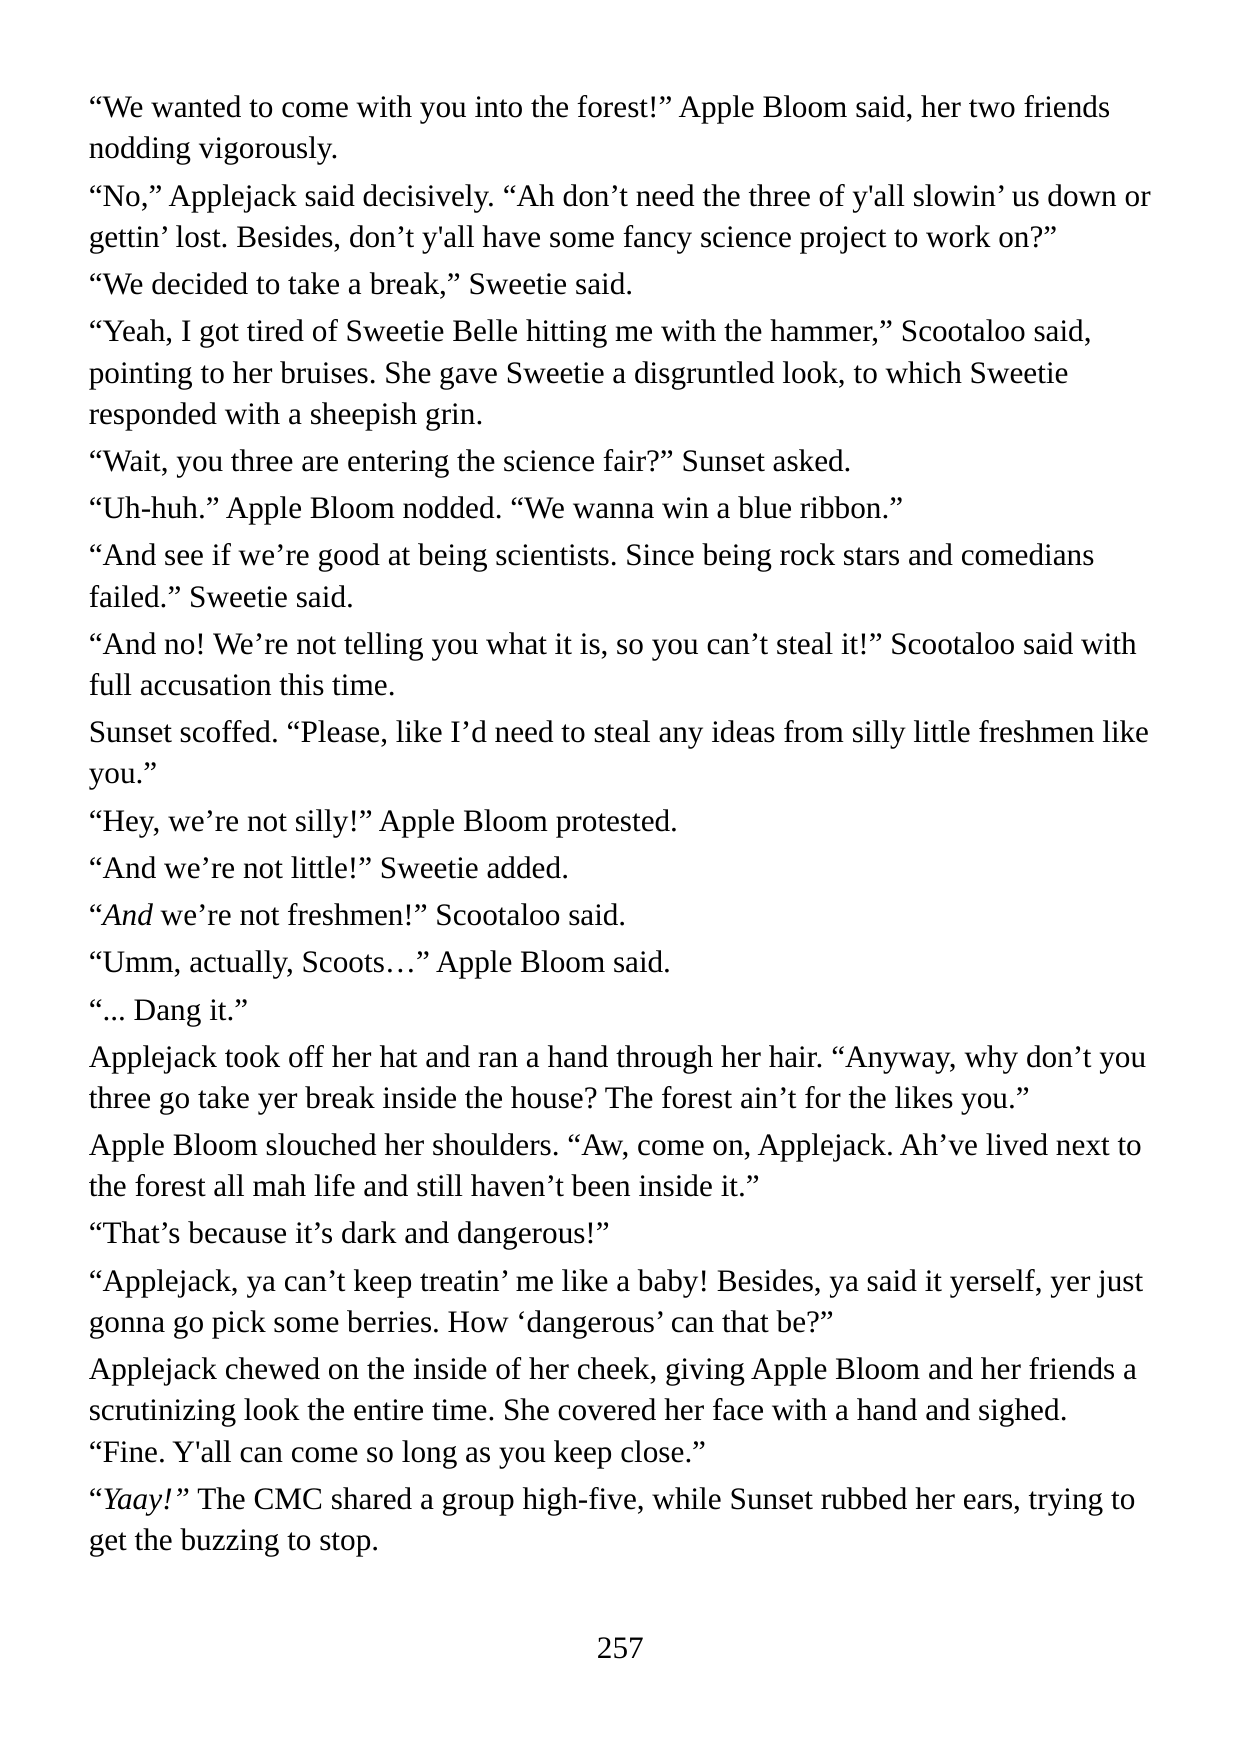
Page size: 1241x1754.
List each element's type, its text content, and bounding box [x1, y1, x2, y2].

text Applejack chewed on the inside of her cheek, giving Apple Bloom and her friends a scrutinizing look the entire time. She covered her face with a hand and sighed. “Fine. Y'all can come so long as you keep close.” [88, 1350, 1152, 1469]
text “Yeah, I got tired of Sweetie Belle hitting me with the hammer,” Scootaloo said, pointing to her bruises. She gave Sweetie a disgruntled look, to which Sweetie responded with a sheepish grin. [88, 313, 1152, 431]
text “And see if we’re good at being scientists. Since being rock stars and comedians failed.” Sweetie said. [88, 537, 1152, 614]
text “That’s because it’s dark and dangerous!” [88, 1215, 1152, 1251]
text “And we’re not little!” Sweetie added. [88, 849, 1152, 885]
text “We decided to take a break,” Sweetie said. [88, 265, 1152, 301]
text “No,” Applejack said decisively. “Ah don’t need the three of y'all slowin’ us down or gettin’ lost. Besides, don’t y'all have some fancy science project to work on?” [88, 177, 1152, 254]
text “Umm, actually, Scoots…” Apple Bloom said. [88, 943, 1152, 979]
text “We wanted to come with you into the forest!” Apple Bloom said, her two friends nodding vigorously. [88, 88, 1152, 166]
text “Hey, we’re not silly!” Apple Bloom protested. [88, 802, 1152, 838]
text “And no! We’re not telling you what it is, so you can’t steal it!” Scootaloo said with full accusation this time. [88, 625, 1152, 702]
text “Applejack, ya can’t keep treatin’ me like a baby! Besides, ya said it yerself, yer just gonna go pick some berries. How ‘dangerous’ can that be?” [88, 1262, 1152, 1339]
text “Wait, you three are entering the science fair?” Sunset asked. [88, 442, 1152, 478]
text Sunset scoffed. “Please, like I’d need to steal any ideas from silly little freshmen like you.” [88, 713, 1152, 791]
text Apple Bloom slouched her shoulders. “Aw, come on, Applejack. Ah’ve lived next to the forest all mah life and still haven’t been inside it.” [88, 1126, 1152, 1203]
text “Yaay!” The CMC shared a group high-five, while Sunset rubbed her ears, trying to get the buzzing to stop. [88, 1480, 1152, 1557]
text “And we’re not freshmen!” Scootaloo said. [88, 896, 1152, 932]
text “Uh-huh.” Apple Bloom nodded. “We wanna win a blue ribbon.” [88, 489, 1152, 525]
text Applejack took off her hat and ran a hand through her hair. “Anyway, why don’t you three go take yer break inside the house? The forest ain’t for the likes you.” [88, 1038, 1152, 1115]
text “... Dang it.” [88, 991, 1152, 1027]
